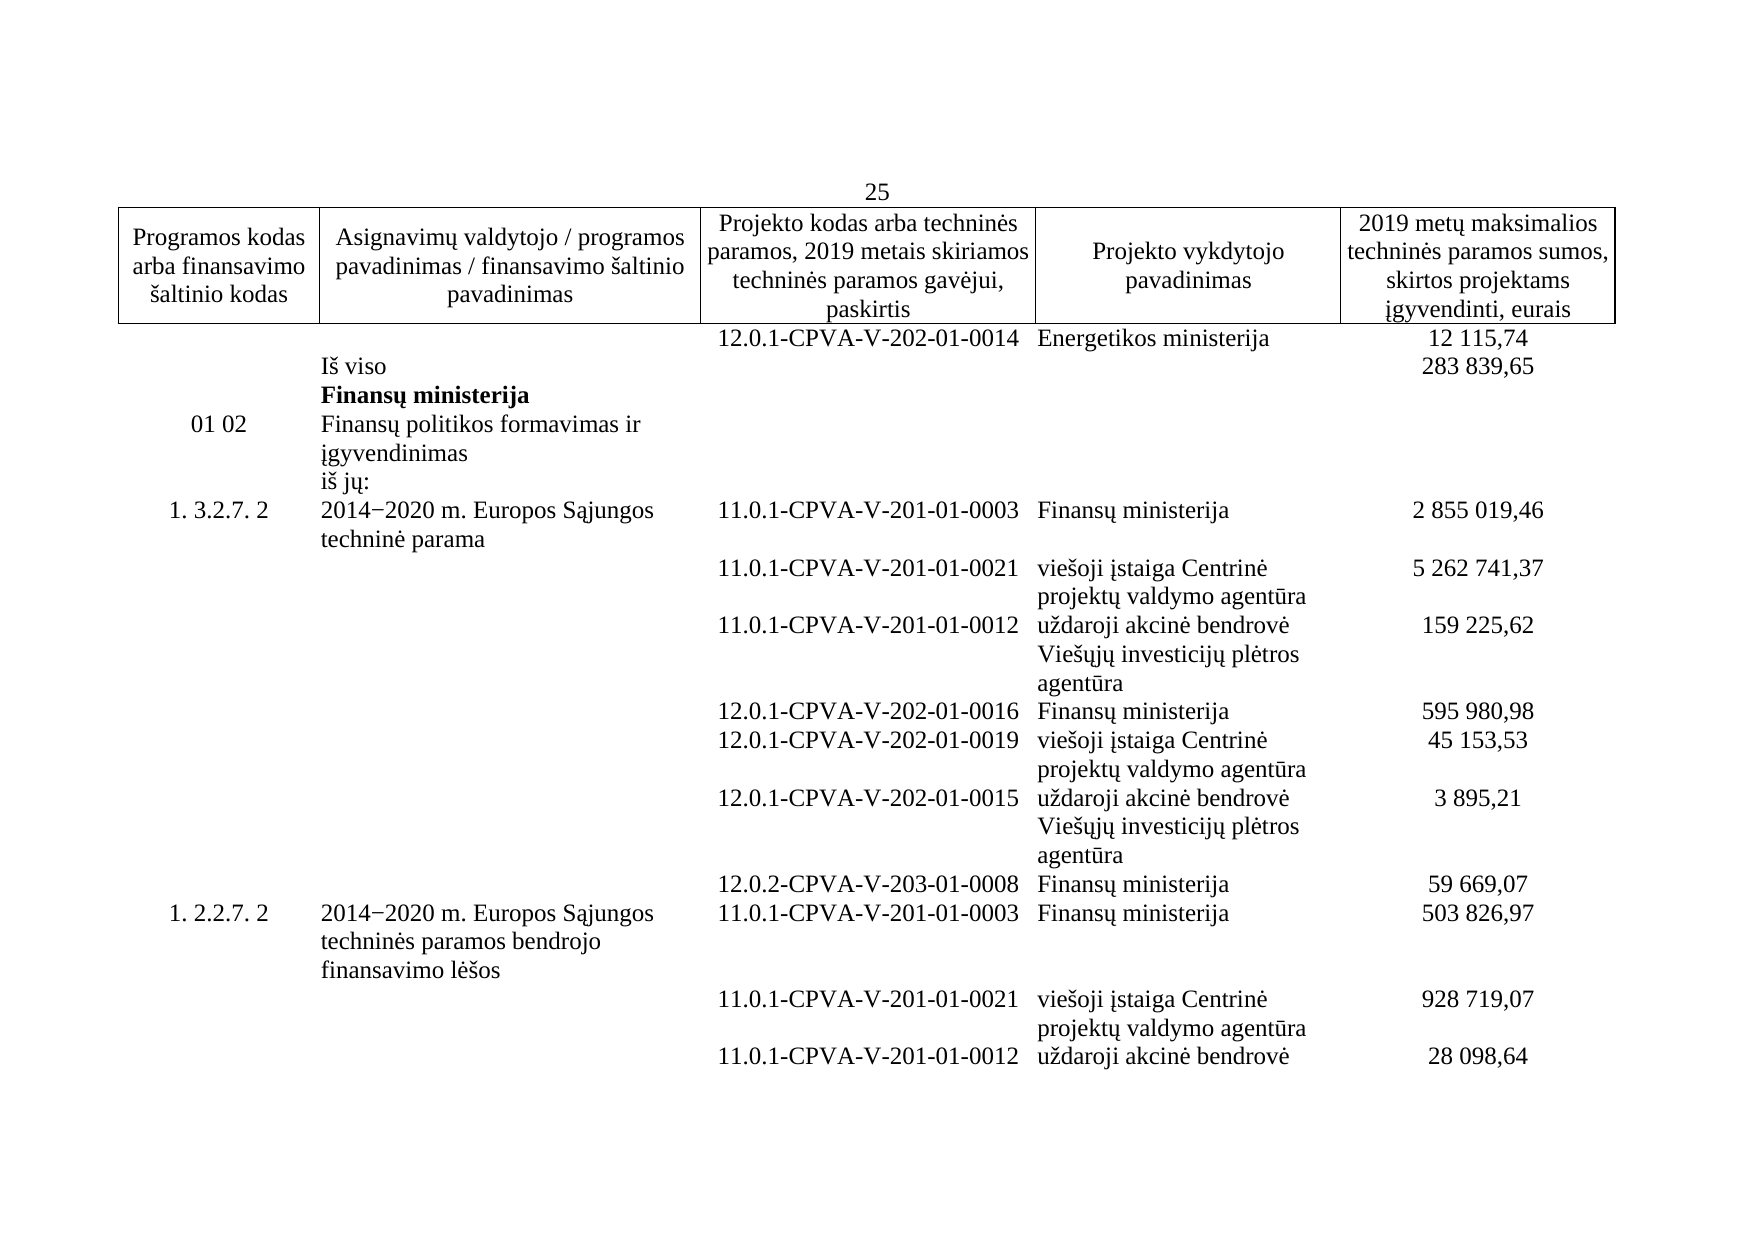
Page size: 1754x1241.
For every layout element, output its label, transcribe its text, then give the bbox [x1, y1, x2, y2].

table_cell viešoji įstaiga Centrinė projektų valdymo agentūra [1036, 725, 1341, 783]
table_header Asignavimų valdytojo / programos pavadinimas / finansavimo šaltinio pavadinimas [320, 208, 700, 323]
table_cell [118, 380, 319, 409]
table_cell [319, 725, 701, 783]
table_cell iš jų: [319, 466, 701, 495]
table_cell 5 262 741,37 [1341, 553, 1615, 610]
table_cell [118, 869, 319, 898]
table_cell [319, 610, 701, 696]
table_cell [319, 324, 701, 351]
table_cell [118, 984, 319, 1041]
table_cell [701, 409, 1036, 466]
table_cell 159 225,62 [1341, 610, 1615, 696]
table_cell [701, 351, 1036, 380]
table_cell uždaroji akcinė bendrovė Viešųjų investicijų plėtros agentūra [1036, 610, 1341, 696]
table_cell 12.0.1-CPVA-V-202-01-0016 [701, 696, 1036, 725]
table_cell 59 669,07 [1341, 869, 1615, 898]
table_cell 11.0.1-CPVA-V-201-01-0012 [701, 610, 1036, 696]
table_cell 2014−2020 m. Europos Sąjungos techninė parama [319, 495, 701, 553]
table_cell [319, 553, 701, 610]
table_cell viešoji įstaiga Centrinė projektų valdymo agentūra [1036, 553, 1341, 610]
table_cell [118, 466, 319, 495]
table_cell [1036, 409, 1341, 466]
table_cell [701, 466, 1036, 495]
table_cell [319, 1041, 701, 1070]
table_cell [118, 696, 319, 725]
table_cell [118, 553, 319, 610]
table_cell 928 719,07 [1341, 984, 1615, 1041]
table_header Projekto kodas arba techninės paramos, 2019 metais skiriamos techninės paramos gavėjui, paskirtis [701, 208, 1035, 323]
table_cell Iš viso [319, 351, 701, 380]
table_cell 595 980,98 [1341, 696, 1615, 725]
table_cell [118, 1041, 319, 1070]
table_cell uždaroji akcinė bendrovė [1036, 1041, 1341, 1070]
table_cell 11.0.1-CPVA-V-201-01-0003 [701, 898, 1036, 984]
table_cell [319, 696, 701, 725]
table_header Projekto vykdytojo pavadinimas [1036, 208, 1340, 323]
table_cell [118, 783, 319, 869]
table_cell [1341, 466, 1615, 495]
table_header Programos kodas arba finansavimo šaltinio kodas [119, 208, 319, 323]
table_cell 12 115,74 [1341, 324, 1615, 351]
table_cell 283 839,65 [1341, 351, 1615, 380]
table_cell 2 855 019,46 [1341, 495, 1615, 553]
table_cell [701, 380, 1036, 409]
table_cell [1036, 380, 1341, 409]
table_cell Finansų ministerija [1036, 495, 1341, 553]
table_cell 12.0.1-CPVA-V-202-01-0019 [701, 725, 1036, 783]
table_cell [118, 351, 319, 380]
table_cell 28 098,64 [1341, 1041, 1615, 1070]
table_cell Energetikos ministerija [1036, 324, 1341, 351]
table_cell 45 153,53 [1341, 725, 1615, 783]
table_header 2019 metų maksimalios techninės paramos sumos, skirtos projektams įgyvendinti, eurais [1341, 208, 1614, 323]
table_cell Finansų politikos formavimas ir įgyvendinimas [319, 409, 701, 466]
table_cell 3 895,21 [1341, 783, 1615, 869]
table_cell Finansų ministerija [319, 380, 701, 409]
table_cell viešoji įstaiga Centrinė projektų valdymo agentūra [1036, 984, 1341, 1041]
table_cell [319, 869, 701, 898]
table_cell 1. 3.2.7. 2 [118, 495, 319, 553]
table_cell 11.0.1-CPVA-V-201-01-0021 [701, 553, 1036, 610]
table_cell 01 02 [118, 409, 319, 466]
table_cell [1036, 351, 1341, 380]
table_cell Finansų ministerija [1036, 898, 1341, 984]
table_cell 2014−2020 m. Europos Sąjungos techninės paramos bendrojo finansavimo lėšos [319, 898, 701, 984]
table_cell 12.0.2-CPVA-V-203-01-0008 [701, 869, 1036, 898]
table_cell Finansų ministerija [1036, 696, 1341, 725]
table_cell 11.0.1-CPVA-V-201-01-0012 [701, 1041, 1036, 1070]
table_cell [319, 984, 701, 1041]
table_cell [118, 324, 319, 351]
table_cell [1341, 380, 1615, 409]
table_cell uždaroji akcinė bendrovė Viešųjų investicijų plėtros agentūra [1036, 783, 1341, 869]
table_cell [1036, 466, 1341, 495]
table_cell [118, 610, 319, 696]
table_cell 11.0.1-CPVA-V-201-01-0021 [701, 984, 1036, 1041]
table_cell 11.0.1-CPVA-V-201-01-0003 [701, 495, 1036, 553]
table_cell 12.0.1-CPVA-V-202-01-0014 [701, 324, 1036, 351]
table_cell [319, 783, 701, 869]
table_cell 12.0.1-CPVA-V-202-01-0015 [701, 783, 1036, 869]
table_cell Finansų ministerija [1036, 869, 1341, 898]
table_cell [1341, 409, 1615, 466]
table_cell 1. 2.2.7. 2 [118, 898, 319, 984]
table_cell [118, 725, 319, 783]
table_cell 503 826,97 [1341, 898, 1615, 984]
